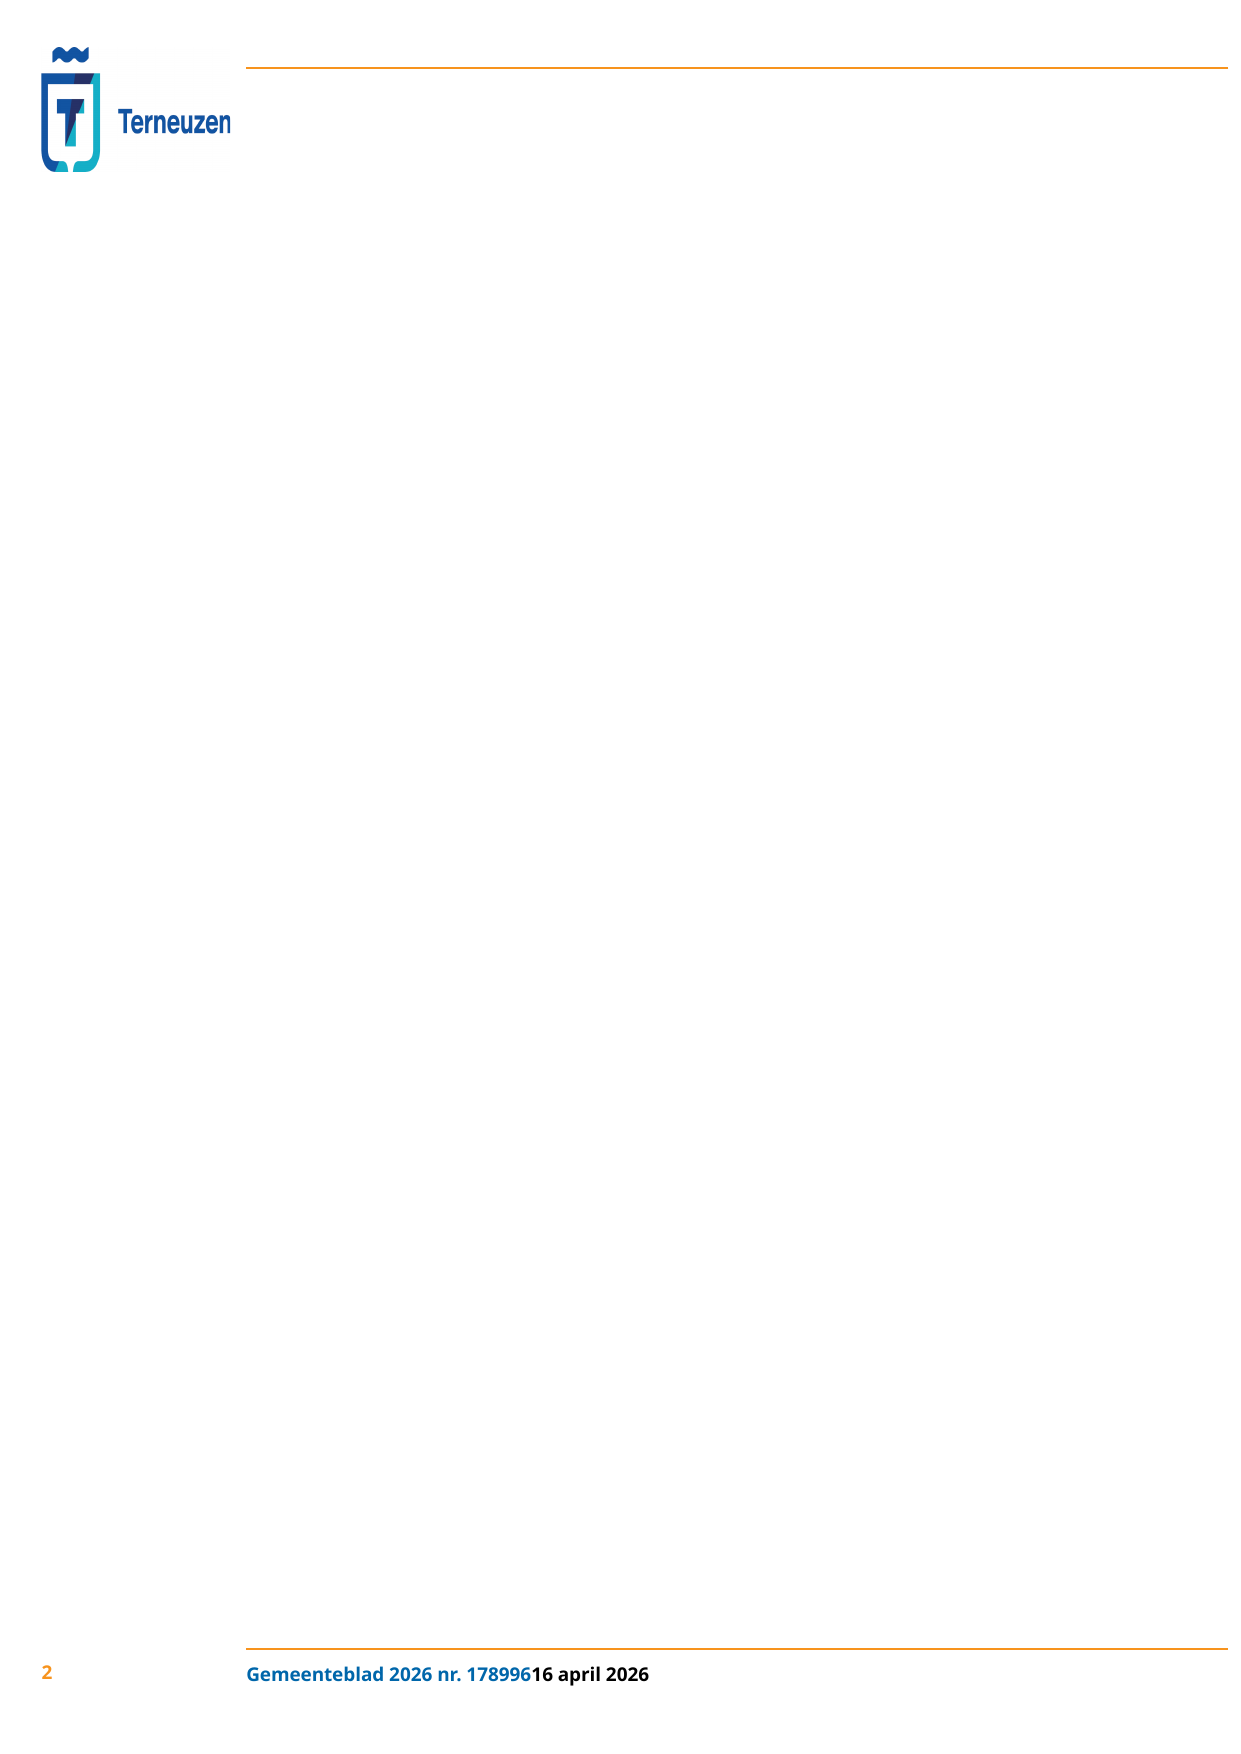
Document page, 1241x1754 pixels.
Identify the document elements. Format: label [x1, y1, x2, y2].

picture [41, 47, 231, 172]
